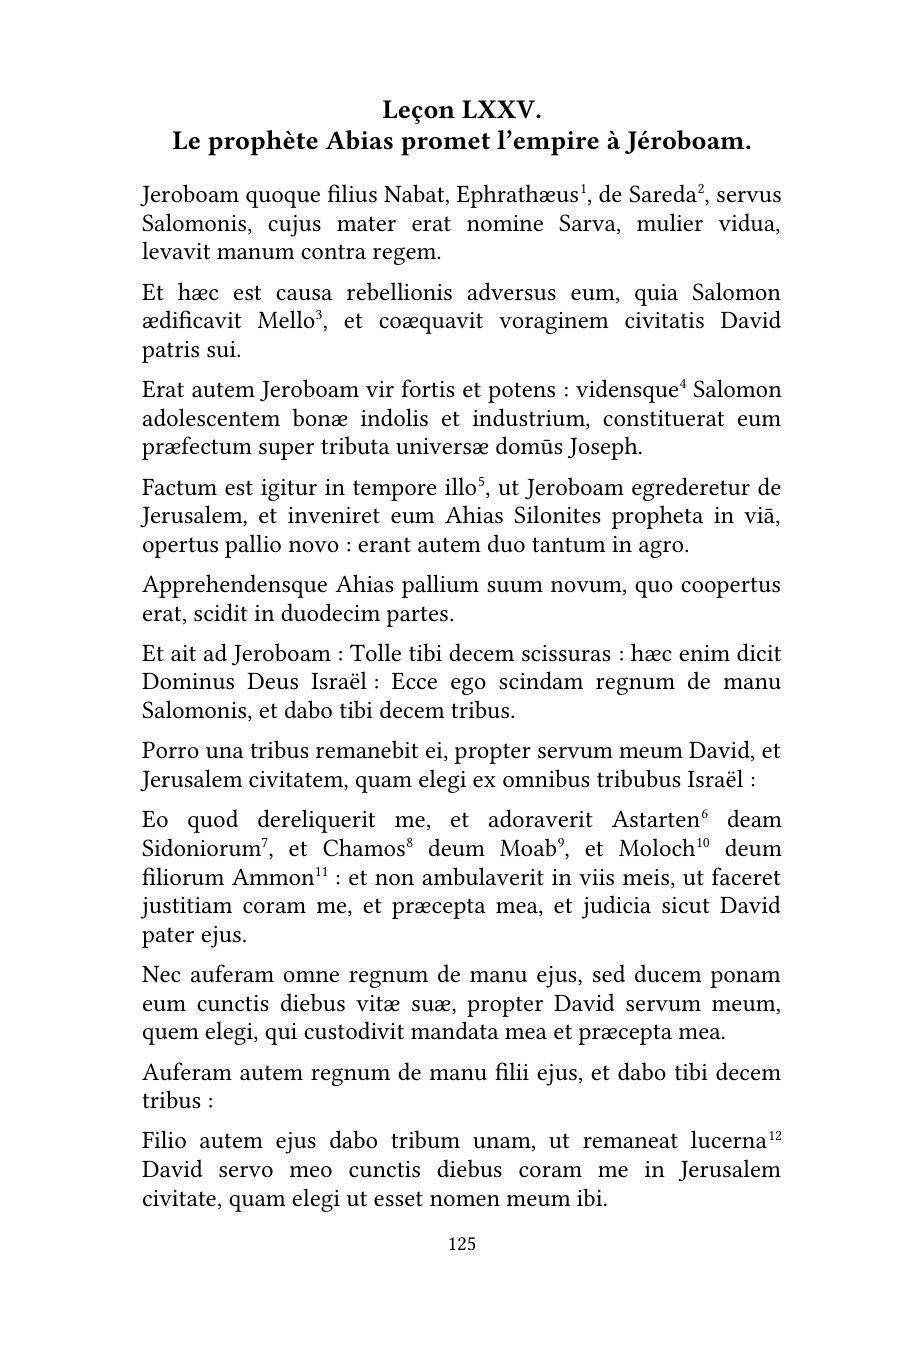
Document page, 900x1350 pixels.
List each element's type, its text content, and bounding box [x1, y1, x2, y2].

text Porro una tribus remanebit ei, propter servum meum David, et Jerusalem civitatem, quam elegi ex omnibus tribubus Israël : [142, 736, 782, 793]
text Nec auferam omne regnum de manu ejus, sed ducem ponam eum cunctis diebus vitæ suæ, propter David servum meum, quem elegi, qui custodivit mandata mea et præcepta mea. [142, 960, 782, 1046]
text Et ait ad Jeroboam : Tolle tibi decem scissuras : hæc enim dicit Dominus Deus Israël : Ecce ego scindam regnum de manu Salomonis, et dabo tibi decem tribus. [142, 639, 782, 724]
text Erat autem Jeroboam vir fortis et potens : vidensque4 Salomon adolescentem bonæ indolis et industrium, constituerat eum præfectum super tributa universæ domūs Joseph. [142, 375, 782, 461]
text Eo quod dereliquerit me, et adoraverit Astarten6 deam Sidoniorum7, et Chamos8 deum Moab9, et Moloch10 deum filiorum Ammon11 : et non ambulaverit in viis meis, ut faceret justitiam coram me, et præcepta mea, et judicia sicut David pater ejus. [142, 805, 782, 948]
text Filio autem ejus dabo tribum unam, ut remaneat lucerna12 David servo meo cunctis diebus coram me in Jerusalem civitate, quam elegi ut esset nomen meum ibi. [142, 1126, 782, 1212]
text Apprehendensque Ahias pallium suum novum, quo coopertus erat, scidit in duodecim partes. [142, 570, 782, 627]
text Leçon LXXV. Le prophète Abias promet l’empire à Jéroboam. [142, 94, 782, 156]
text Factum est igitur in tempore illo5, ut Jeroboam egrederetur de Jerusalem, et inveniret eum Ahias Silonites propheta in viā, opertus pallio novo : erant autem duo tantum in agro. [142, 472, 782, 558]
text Auferam autem regnum de manu filii ejus, et dabo tibi decem tribus : [142, 1057, 782, 1114]
text Et hæc est causa rebellionis adversus eum, quia Salomon ædificavit Mello3, et coæquavit voraginem civitatis David patris sui. [142, 277, 782, 363]
text Jeroboam quoque filius Nabat, Ephrathæus1, de Sareda2, servus Salomonis, cujus mater erat nomine Sarva, mulier vidua, levavit manum contra regem. [142, 180, 782, 266]
